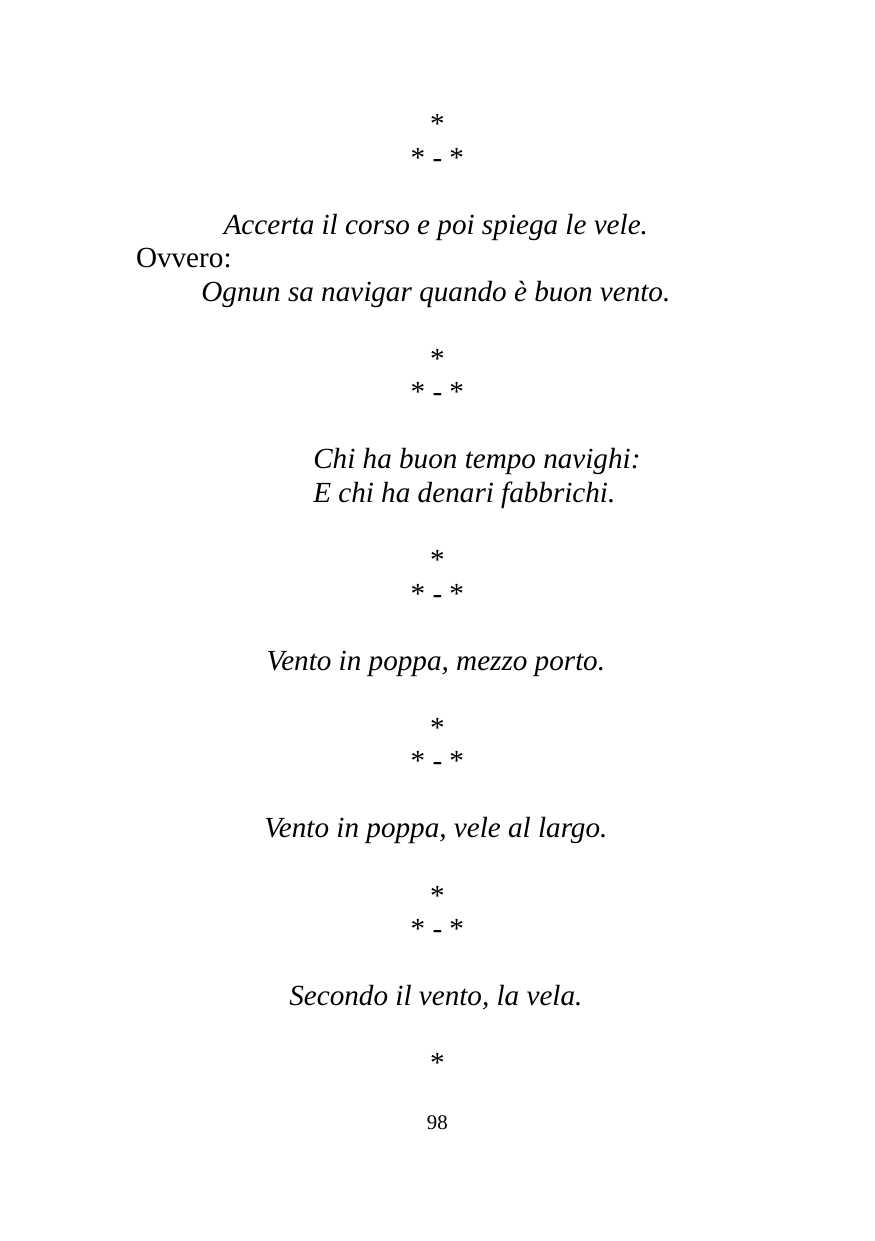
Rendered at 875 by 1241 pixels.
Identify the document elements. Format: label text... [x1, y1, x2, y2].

text Ovvero: [106, 240, 768, 274]
text * [106, 1045, 768, 1079]
text * [106, 710, 768, 743]
text Vento in poppa, vele al largo. [106, 811, 768, 844]
text E chi ha denari fabbrichi. [283, 475, 768, 509]
text * - * [106, 743, 768, 777]
text Secondo il vento, la vela. [106, 978, 768, 1012]
text * - * [106, 576, 768, 609]
text * [106, 106, 768, 140]
text Vento in poppa, mezzo porto. [106, 643, 768, 676]
text * [106, 542, 768, 576]
text * [106, 878, 768, 911]
text Ognun sa navigar quando è buon vento. [106, 274, 768, 307]
text * - * [106, 140, 768, 173]
text * - * [106, 911, 768, 945]
text * [106, 341, 768, 374]
text Chi ha buon tempo navighi: [283, 442, 768, 475]
text Accerta il corso e poi spiega le vele. [106, 207, 768, 240]
text * - * [106, 374, 768, 408]
